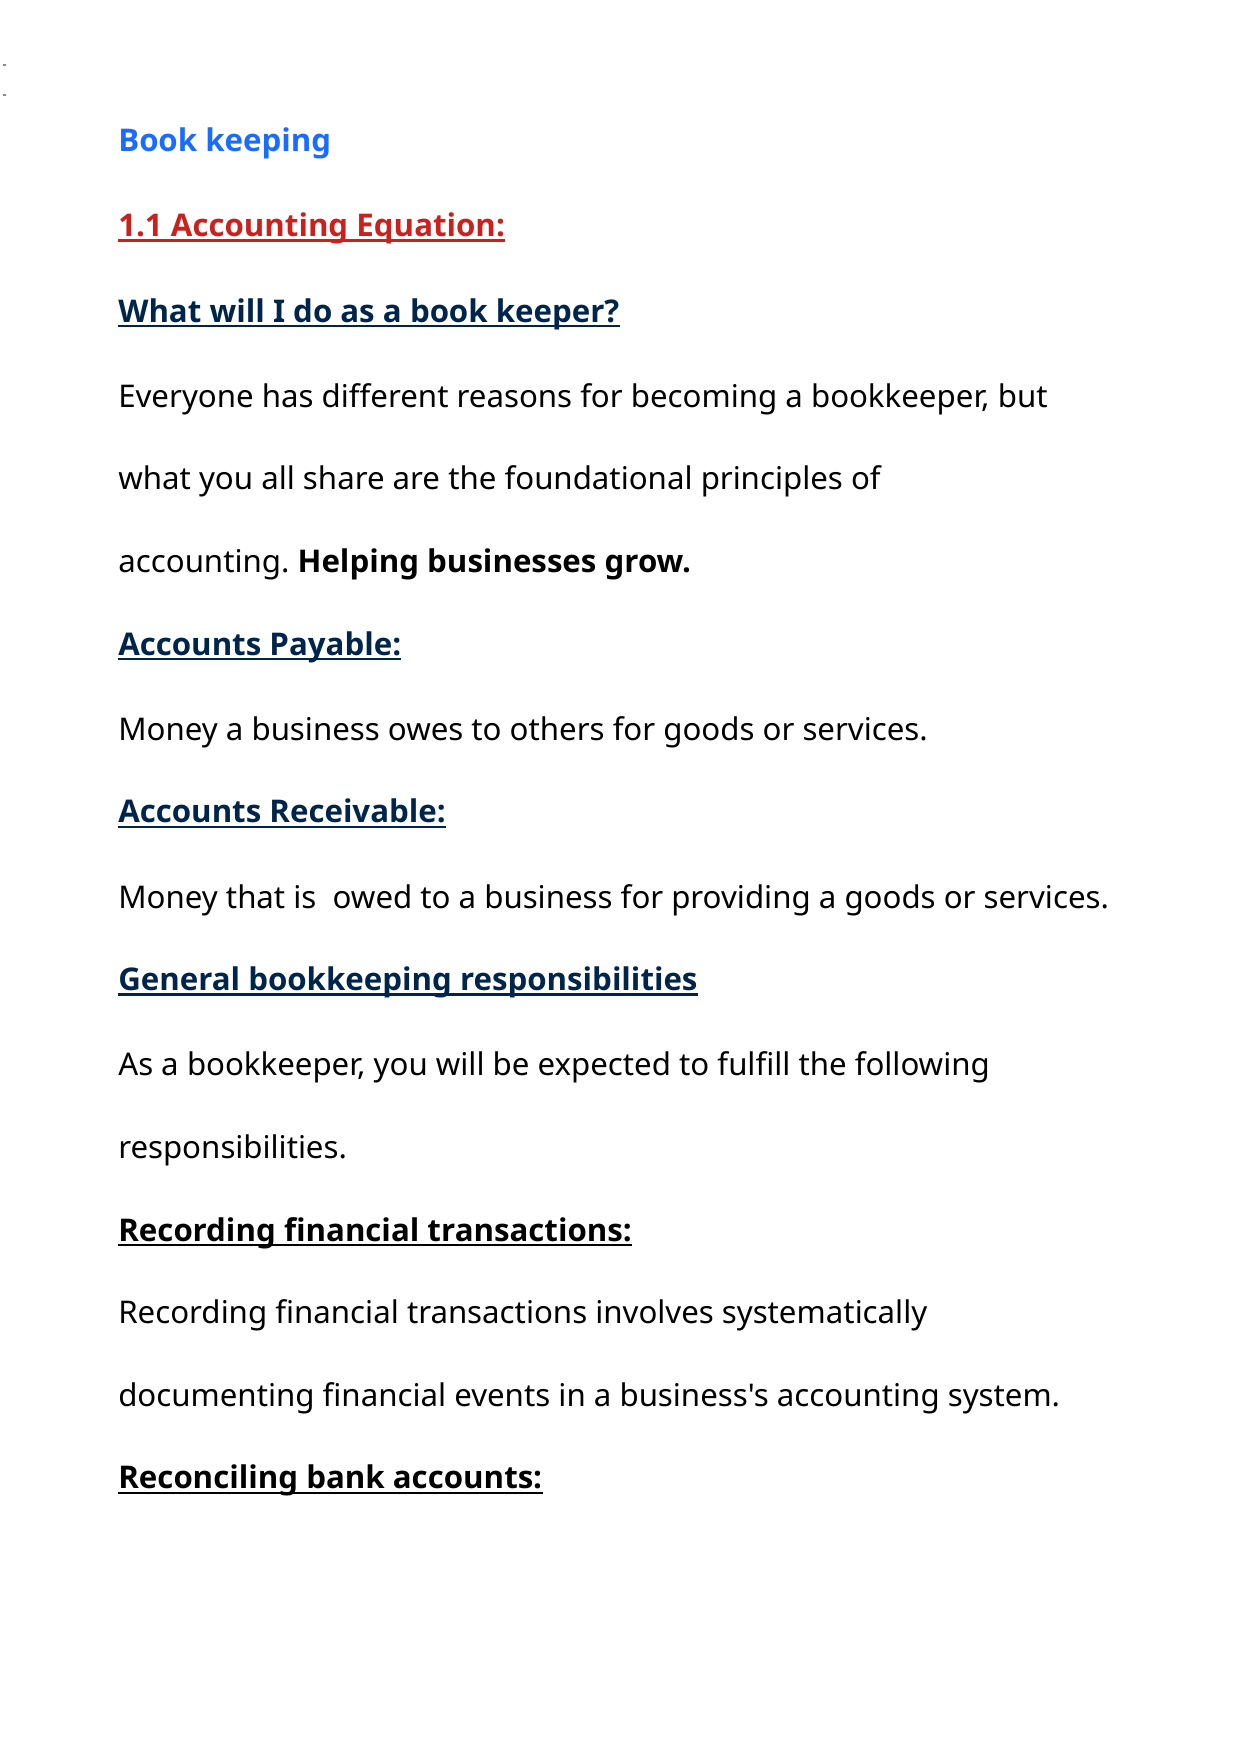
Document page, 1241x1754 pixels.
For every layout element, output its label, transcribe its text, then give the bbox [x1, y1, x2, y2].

text As a bookkeeper, you will be expected to fulfill the following responsibilities. [118, 1042, 1122, 1168]
text Money a business owes to others for goods or services. [118, 707, 1122, 749]
text Accounts Receivable: [118, 789, 1122, 832]
subtitle General bookkeeping responsibilities [118, 957, 1122, 1000]
text Money that is owed to a business for providing a goods or services. [118, 874, 1122, 917]
text 1.1 Accounting Equation: [118, 203, 1122, 246]
text Reconciling bank accounts: [118, 1455, 1122, 1498]
text Recording financial transactions: [118, 1208, 1122, 1250]
text Accounts Payable: [118, 622, 1122, 664]
text Recording financial transactions involves systematically documenting financial events in a business's accounting system. [118, 1290, 1122, 1415]
text Everyone has different reasons for becoming a bookkeeper, but what you all share are the foundational principles of accounting. Helping businesses grow. [118, 374, 1122, 582]
text What will I do as a book keeper? [118, 288, 1122, 331]
text Book keeping [118, 118, 1122, 161]
